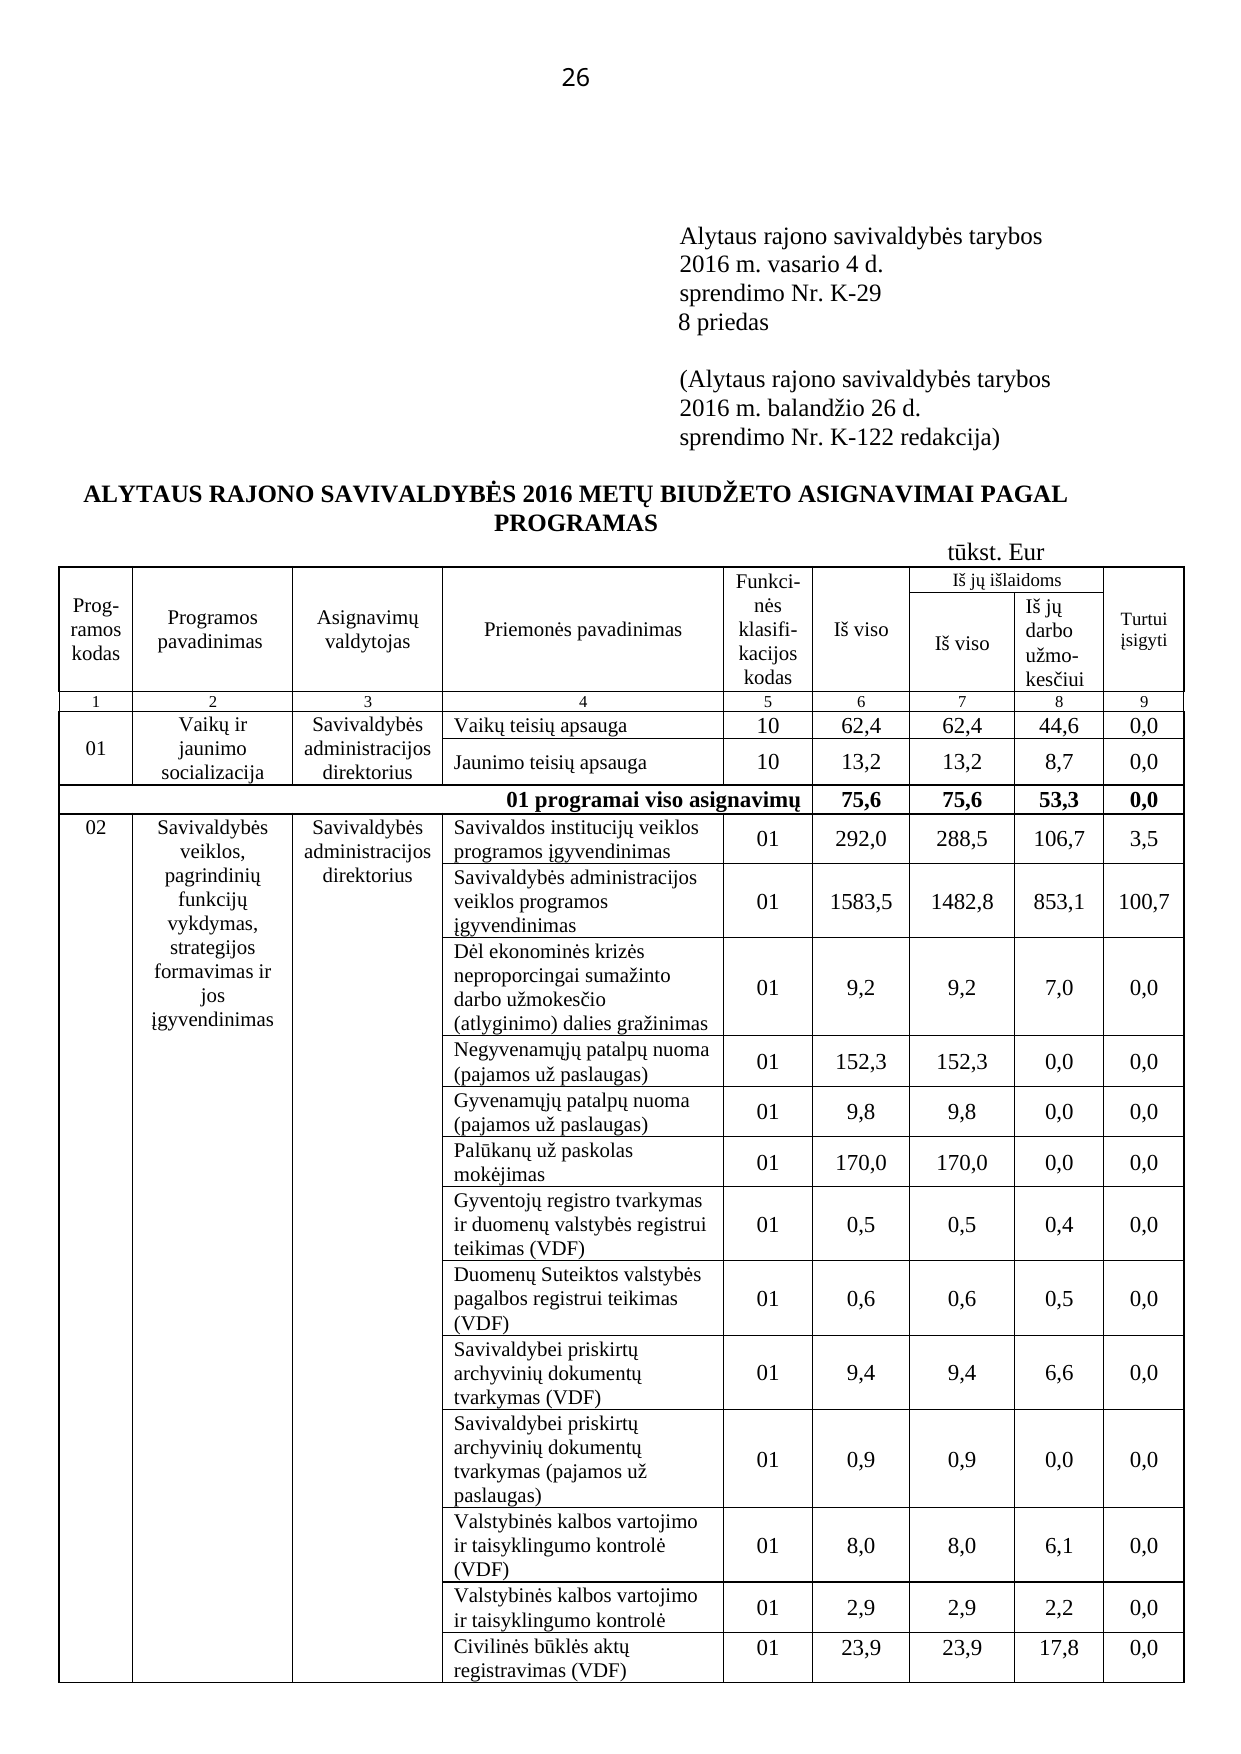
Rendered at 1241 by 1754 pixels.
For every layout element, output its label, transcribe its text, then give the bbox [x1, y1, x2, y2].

text 2016 m. vasario 4 d. [59, 249, 1092, 278]
table_cell 2,2 [1015, 1583, 1103, 1632]
table_cell 53,3 [1015, 786, 1103, 812]
table_cell Savivaldybės administracijos direktorius [293, 815, 442, 1682]
table_cell Savivaldybei priskirtų archyvinių dokumentų tvarkymas (VDF) [443, 1336, 723, 1409]
table_cell Savivaldos institucijų veiklos programos įgyvendinimas [443, 815, 723, 863]
table_cell 0,6 [813, 1261, 909, 1334]
table_cell 1583,5 [813, 864, 909, 937]
table_cell 0,6 [910, 1261, 1014, 1334]
table_cell 01 [724, 1036, 812, 1086]
table_cell 9,8 [813, 1087, 909, 1136]
table_cell Gyventojų registro tvarkymas ir duomenų valstybės registrui teikimas (VDF) [443, 1187, 723, 1260]
table_cell 13,2 [910, 739, 1014, 784]
table_cell 0,0 [1104, 1187, 1183, 1260]
table_cell 62,4 [910, 712, 1014, 738]
table_cell 0,0 [1015, 1087, 1103, 1136]
table_cell 9,8 [910, 1087, 1014, 1136]
table_cell Savivaldybei priskirtų archyvinių dokumentų tvarkymas (pajamos už paslaugas) [443, 1410, 723, 1507]
table_cell 0,0 [1104, 1508, 1183, 1581]
table_cell 10 [724, 739, 812, 784]
table_cell 23,9 [910, 1633, 1014, 1682]
table_cell Iš viso [910, 593, 1014, 691]
table_cell 01 [724, 815, 812, 863]
table_cell 75,6 [813, 786, 909, 812]
table_cell 3 [293, 692, 442, 711]
text (Alytaus rajono savivaldybės tarybos [59, 364, 1092, 393]
table_cell 0,0 [1104, 786, 1183, 812]
table_cell 6,1 [1015, 1508, 1103, 1581]
table_cell 1482,8 [910, 864, 1014, 937]
table_cell Jaunimo teisių apsauga [443, 739, 723, 784]
table_cell 853,1 [1015, 864, 1103, 937]
text sprendimo Nr. K-122 redakcija) [59, 422, 1092, 451]
table_cell Savivaldybės administracijos veiklos programos įgyvendinimas [443, 864, 723, 937]
table_cell 0,5 [813, 1187, 909, 1260]
table_cell 170,0 [813, 1137, 909, 1186]
table_cell 0,0 [1104, 739, 1183, 784]
table_cell 01 [724, 1583, 812, 1632]
table_cell 62,4 [813, 712, 909, 738]
table_cell 01 [724, 1336, 812, 1409]
table_cell 5 [724, 692, 812, 711]
table_header Iš jų išlaidoms [910, 568, 1103, 592]
table_cell 01 [724, 1508, 812, 1581]
table_header Funkci-nės klasifi-kacijos kodas [724, 568, 812, 691]
text ALYTAUS RAJONO SAVIVALDYBĖS 2016 METŲ BIUDŽETO ASIGNAVIMAI PAGAL PROGRAMAS [59, 479, 1092, 537]
text sprendimo Nr. K-29 [59, 278, 1092, 307]
table_cell 01 [724, 1633, 812, 1682]
table_cell Savivaldybės administracijos direktorius [293, 712, 442, 784]
table_header Iš viso [813, 568, 909, 691]
table_cell 0,0 [1015, 1036, 1103, 1086]
table_cell 8 [1015, 692, 1103, 711]
text tūkst. Eur [947, 537, 1092, 566]
table_cell 0,9 [910, 1410, 1014, 1507]
table_cell 106,7 [1015, 815, 1103, 863]
table_cell Negyvenamųjų patalpų nuoma (pajamos už paslaugas) [443, 1036, 723, 1086]
table_cell 0,0 [1104, 1261, 1183, 1334]
text Alytaus rajono savivaldybės tarybos [59, 221, 1092, 249]
table_cell 9,2 [910, 938, 1014, 1035]
table_cell 0,9 [813, 1410, 909, 1507]
table_cell 3,5 [1104, 815, 1183, 863]
table_cell Duomenų Suteiktos valstybės pagalbos registrui teikimas (VDF) [443, 1261, 723, 1334]
table_cell 0,5 [910, 1187, 1014, 1260]
table_cell 01 [724, 1087, 812, 1136]
table_cell Iš jų darbo užmo-kesčiui [1015, 593, 1103, 691]
table_cell Dėl ekonominės krizės neproporcingai sumažinto darbo užmokesčio (atlyginimo) dalies gražinimas [443, 938, 723, 1035]
table_cell 8,0 [813, 1508, 909, 1581]
table_cell Civilinės būklės aktų registravimas (VDF) [443, 1633, 723, 1682]
table_header Asignavimų valdytojas [293, 568, 442, 691]
table_header Prog-ramos kodas [60, 568, 132, 691]
table_cell 13,2 [813, 739, 909, 784]
table_cell 0,0 [1104, 1583, 1183, 1632]
table_cell 0,0 [1104, 1036, 1183, 1086]
table_cell 01 programai viso asignavimų [60, 786, 812, 812]
table_cell 6 [813, 692, 909, 711]
table_cell 44,6 [1015, 712, 1103, 738]
table_cell 6,6 [1015, 1336, 1103, 1409]
table_cell 2,9 [813, 1583, 909, 1632]
table_cell 152,3 [813, 1036, 909, 1086]
table_cell 2 [133, 692, 292, 711]
table_cell 0,0 [1104, 1336, 1183, 1409]
table_header Priemonės pavadinimas [443, 568, 723, 691]
table_cell 01 [724, 1261, 812, 1334]
table_cell 292,0 [813, 815, 909, 863]
table_cell 17,8 [1015, 1633, 1103, 1682]
table_header Programos pavadinimas [133, 568, 292, 691]
table_cell 10 [724, 712, 812, 738]
table_cell 01 [724, 1410, 812, 1507]
table_cell 0,5 [1015, 1261, 1103, 1334]
table_cell Valstybinės kalbos vartojimo ir taisyklingumo kontrolė [443, 1583, 723, 1632]
table_header Turtui įsigyti [1104, 568, 1183, 691]
table_cell Palūkanų už paskolas mokėjimas [443, 1137, 723, 1186]
table_cell 8,0 [910, 1508, 1014, 1581]
table_cell 01 [724, 1187, 812, 1260]
table_cell 01 [724, 938, 812, 1035]
table_cell 9,2 [813, 938, 909, 1035]
table_cell 288,5 [910, 815, 1014, 863]
table_cell Gyvenamųjų patalpų nuoma (pajamos už paslaugas) [443, 1087, 723, 1136]
table_cell 9 [1104, 692, 1183, 711]
table_cell 4 [443, 692, 723, 711]
table_cell 0,0 [1104, 1137, 1183, 1186]
table_cell 23,9 [813, 1633, 909, 1682]
table_cell 1 [60, 692, 132, 711]
table_cell 0,0 [1104, 1410, 1183, 1507]
table_cell 7,0 [1015, 938, 1103, 1035]
table_cell Valstybinės kalbos vartojimo ir taisyklingumo kontrolė (VDF) [443, 1508, 723, 1581]
table_cell 01 [724, 864, 812, 937]
table_cell 0,0 [1104, 938, 1183, 1035]
table_cell 02 [60, 815, 132, 1682]
table_cell 8,7 [1015, 739, 1103, 784]
table_cell 0,4 [1015, 1187, 1103, 1260]
text 8 priedas [678, 307, 1092, 336]
table_cell 152,3 [910, 1036, 1014, 1086]
table_cell 0,0 [1104, 1633, 1183, 1682]
table_cell Savivaldybės veiklos, pagrindinių funkcijų vykdymas, strategijos formavimas ir jos įgyvendinimas [133, 815, 292, 1682]
text 2016 m. balandžio 26 d. [59, 393, 1092, 422]
table_cell 0,0 [1015, 1137, 1103, 1186]
table_cell 9,4 [910, 1336, 1014, 1409]
table_cell 01 [60, 712, 132, 784]
table_cell 75,6 [910, 786, 1014, 812]
table_cell 9,4 [813, 1336, 909, 1409]
table_cell 7 [910, 692, 1014, 711]
table_cell 01 [724, 1137, 812, 1186]
table_cell 0,0 [1015, 1410, 1103, 1507]
table_cell Vaikų teisių apsauga [443, 712, 723, 738]
table_cell Vaikų ir jaunimo socializacija [133, 712, 292, 784]
table_cell 0,0 [1104, 712, 1183, 738]
table_cell 0,0 [1104, 1087, 1183, 1136]
table_cell 170,0 [910, 1137, 1014, 1186]
table_cell 2,9 [910, 1583, 1014, 1632]
table_cell 100,7 [1104, 864, 1183, 937]
